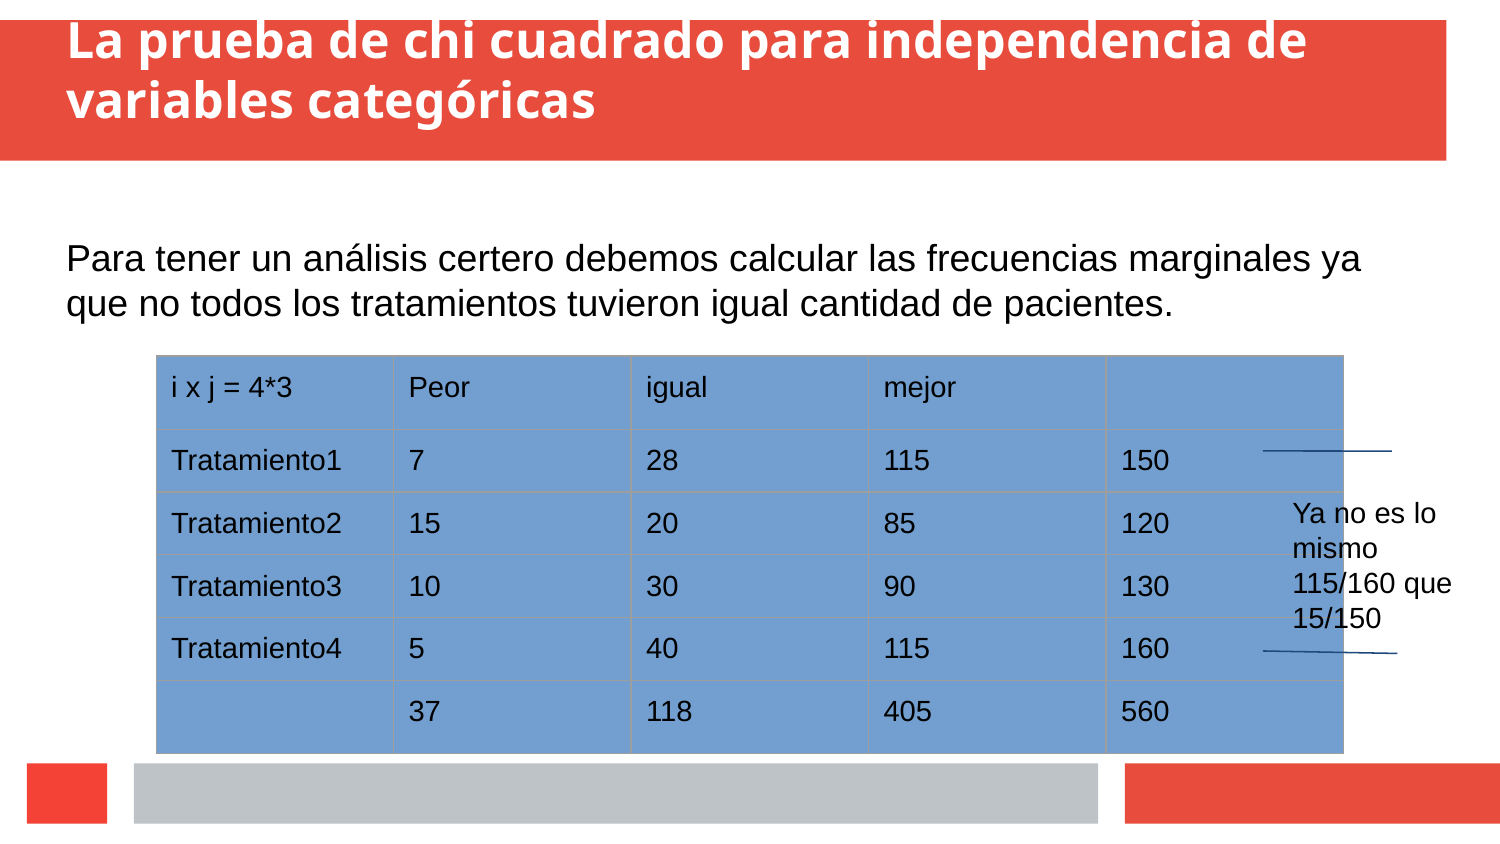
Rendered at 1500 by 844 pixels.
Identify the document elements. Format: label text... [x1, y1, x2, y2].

table_cell 160 [1107, 618, 1343, 680]
title La prueba de chi cuadrado para independencia de variables categóricas [53, 40, 1447, 141]
table_header [1107, 357, 1343, 429]
table_cell 150 [1107, 430, 1343, 491]
table_cell 10 [394, 555, 630, 617]
table_cell Tratamiento4 [157, 618, 393, 680]
table_header igual [632, 357, 868, 429]
table_cell 560 [1107, 681, 1343, 753]
table_cell 130 [1107, 555, 1343, 617]
table_cell 40 [632, 618, 868, 680]
table_header i x j = 4*3 [157, 357, 393, 429]
table_cell 115 [869, 430, 1105, 491]
table_cell 15 [394, 493, 630, 554]
table_cell [157, 681, 393, 753]
table_cell 20 [632, 493, 868, 554]
table_header Peor [394, 357, 630, 429]
table_cell 7 [394, 430, 630, 491]
table_cell 120 [1107, 493, 1277, 554]
table_header mejor [869, 357, 1105, 429]
list Para tener un análisis certero debemos calcular las frecuencias marginales ya que no todos los tratamientos tuvieron igual cantidad de pacientes. [53, 220, 1420, 357]
text_box Ya no es lo mismo 115/160 que 15/150 [1277, 479, 1473, 597]
table_cell 30 [632, 555, 868, 617]
table_cell 90 [869, 555, 1105, 617]
table_cell Tratamiento1 [157, 430, 393, 491]
table_cell 118 [632, 681, 868, 753]
table_cell 5 [394, 618, 630, 680]
table_cell 85 [869, 493, 1105, 554]
table_cell 115 [869, 618, 1105, 680]
table_cell 405 [869, 681, 1105, 753]
table_cell 37 [394, 681, 630, 753]
table_cell Tratamiento2 [157, 493, 393, 554]
table_cell 28 [632, 430, 868, 491]
table_cell Tratamiento3 [157, 555, 393, 617]
